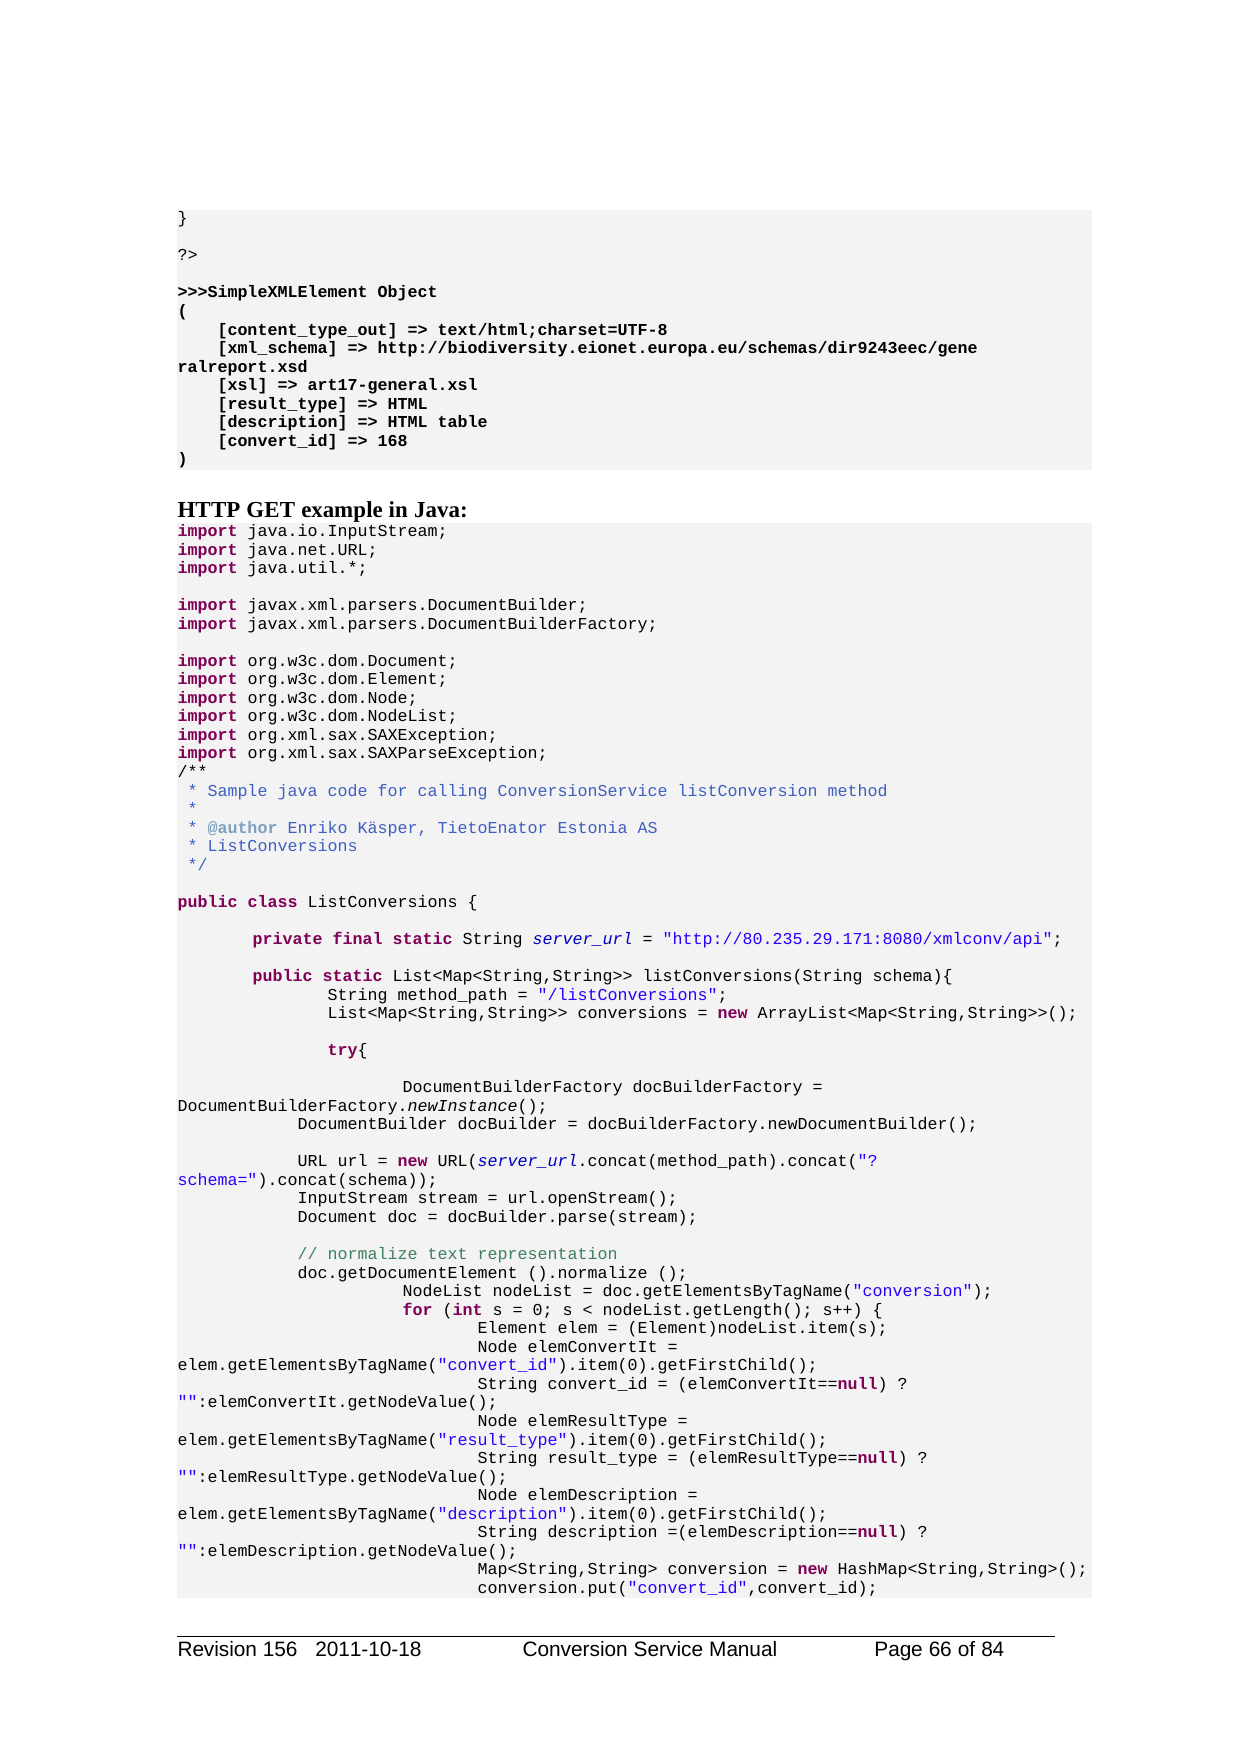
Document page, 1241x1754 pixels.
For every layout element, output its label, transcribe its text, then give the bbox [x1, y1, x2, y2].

list * [177, 801, 1092, 819]
list Document doc = docBuilder.parse(stream); [177, 1209, 1092, 1227]
list Node elemConvertIt = elem.getElementsByTagName("convert_id").item(0).getFirstChild(); [177, 1339, 1092, 1376]
list * ListConversions [177, 838, 1092, 857]
list import java.util.*; [177, 560, 1092, 578]
list /** [177, 764, 1092, 782]
list String convert_id = (elemConvertIt==null) ? "":elemConvertIt.getNodeValue(); [177, 1376, 1092, 1413]
text [result_type] => HTML [177, 396, 1092, 414]
list public static List<Map<String,String>> listConversions(String schema){ [177, 968, 1092, 986]
list Map<String,String> conversion = new HashMap<String,String>(); [177, 1561, 1092, 1580]
list import java.io.InputStream; [177, 523, 1092, 541]
list String method_path = "/listConversions"; [177, 986, 1092, 1005]
list import java.net.URL; [177, 541, 1092, 560]
text ( [177, 303, 1092, 321]
list URL url = new URL(server_url.concat(method_path).concat("?schema=").concat(schema)); [177, 1153, 1092, 1190]
list private final static String server_url = "http://80.235.29.171:8080/xmlconv/api"; [177, 931, 1092, 949]
list try{ [177, 1042, 1092, 1061]
list List<Map<String,String>> conversions = new ArrayList<Map<String,String>>(); [177, 1005, 1092, 1023]
list NodeList nodeList = doc.getElementsByTagName("conversion"); [177, 1283, 1092, 1302]
text HTTP GET example in Java: [177, 496, 1092, 523]
list import org.w3c.dom.Node; [177, 690, 1092, 708]
list String description =(elemDescription==null) ? "":elemDescription.getNodeValue(); [177, 1524, 1092, 1561]
list import javax.xml.parsers.DocumentBuilderFactory; [177, 616, 1092, 634]
list * Sample java code for calling ConversionService listConversion method [177, 782, 1092, 801]
text >>>SimpleXMLElement Object [177, 284, 1092, 303]
text [convert_id] => 168 [177, 433, 1092, 451]
list * @author Enriko Käsper, TietoEnator Estonia AS [177, 819, 1092, 838]
list import org.w3c.dom.Document; [177, 653, 1092, 671]
list import org.xml.sax.SAXParseException; [177, 745, 1092, 764]
list import javax.xml.parsers.DocumentBuilder; [177, 597, 1092, 616]
list InputStream stream = url.openStream(); [177, 1190, 1092, 1209]
text [xml_schema] => http://biodiversity.eionet.europa.eu/schemas/dir9243eec/gene [177, 340, 1092, 358]
list conversion.put("convert_id",convert_id); [177, 1580, 1092, 1598]
list import org.xml.sax.SAXException; [177, 727, 1092, 745]
text [description] => HTML table [177, 414, 1092, 433]
text ) [177, 451, 1092, 470]
list String result_type = (elemResultType==null) ? "":elemResultType.getNodeValue(); [177, 1450, 1092, 1487]
list import org.w3c.dom.NodeList; [177, 708, 1092, 727]
list public class ListConversions { [177, 894, 1092, 912]
list DocumentBuilderFactory docBuilderFactory = DocumentBuilderFactory.newInstance(); [177, 1079, 1092, 1116]
text [xsl] => art17-general.xsl [177, 377, 1092, 396]
text ralreport.xsd [177, 358, 1092, 377]
list Node elemDescription = elem.getElementsByTagName("description").item(0).getFirstChild(); [177, 1487, 1092, 1524]
text } [177, 210, 1092, 229]
list */ [177, 857, 1092, 875]
list Element elem = (Element)nodeList.item(s); [177, 1320, 1092, 1339]
text [content_type_out] => text/html;charset=UTF-8 [177, 321, 1092, 340]
list for (int s = 0; s < nodeList.getLength(); s++) { [177, 1302, 1092, 1320]
list doc.getDocumentElement ().normalize (); [177, 1264, 1092, 1283]
list // normalize text representation [177, 1246, 1092, 1264]
list import org.w3c.dom.Element; [177, 671, 1092, 690]
text ?> [177, 247, 1092, 266]
list DocumentBuilder docBuilder = docBuilderFactory.newDocumentBuilder(); [177, 1116, 1092, 1135]
list Node elemResultType = elem.getElementsByTagName("result_type").item(0).getFirstChild(); [177, 1413, 1092, 1450]
